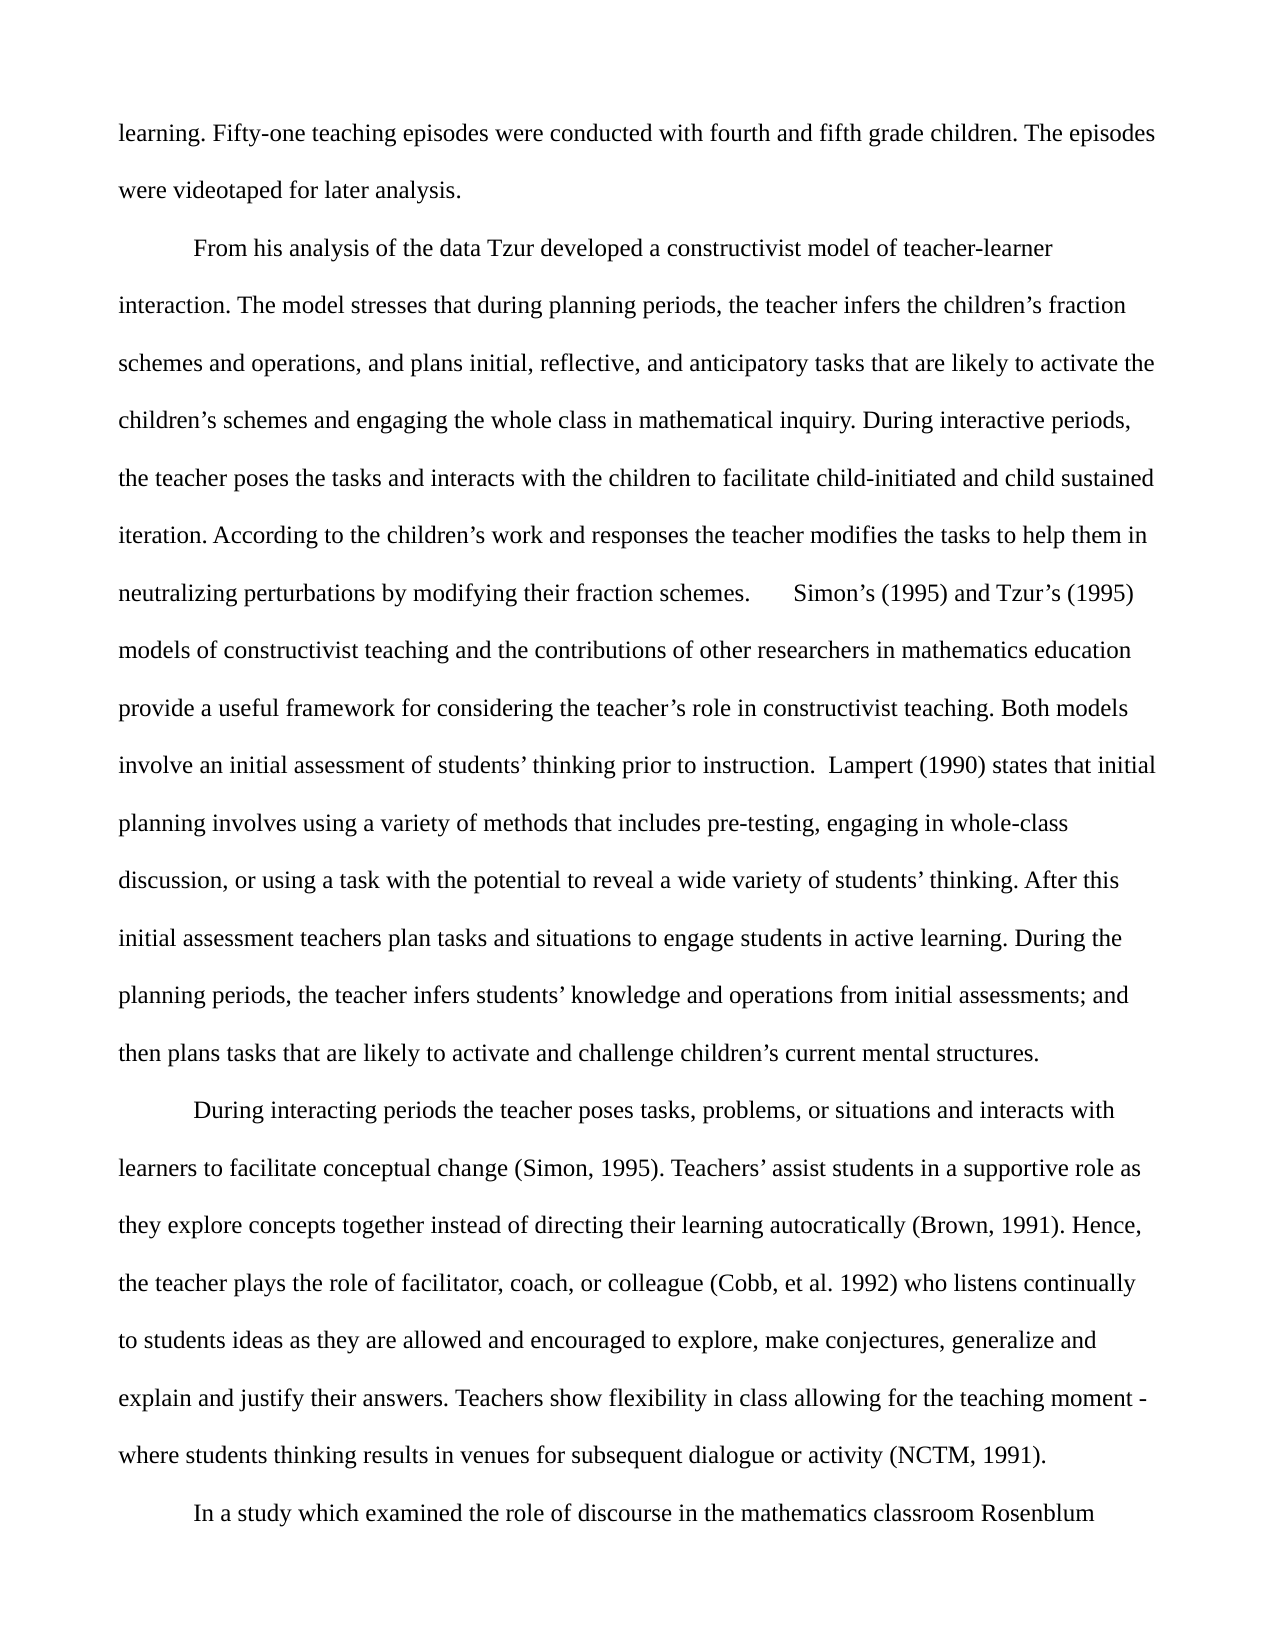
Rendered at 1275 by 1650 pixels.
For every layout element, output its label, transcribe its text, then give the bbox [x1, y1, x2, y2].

text In a study which examined the role of discourse in the mathematics classroom Rosenblum [118, 1498, 1157, 1527]
text learning. Fifty-one teaching episodes were conducted with fourth and fifth grade children. The episodes were videotaped for later analysis. [118, 118, 1157, 204]
text During interacting periods the teacher poses tasks, problems, or situations and interacts with learners to facilitate conceptual change (Simon, 1995). Teachers’ assist students in a supportive role as they explore concepts together instead of directing their learning autocratically (Brown, 1991). Hence, the teacher plays the role of facilitator, coach, or colleague (Cobb, et al. 1992) who listens continually to students ideas as they are allowed and encouraged to explore, make conjectures, generalize and explain and justify their answers. Teachers show flexibility in class allowing for the teaching moment - where students thinking results in venues for subsequent dialogue or activity (NCTM, 1991). [118, 1096, 1157, 1469]
text From his analysis of the data Tzur developed a constructivist model of teacher-learner interaction. The model stresses that during planning periods, the teacher infers the children’s fraction schemes and operations, and plans initial, reflective, and anticipatory tasks that are likely to activate the children’s schemes and engaging the whole class in mathematical inquiry. During interactive periods, the teacher poses the tasks and interacts with the children to facilitate child-initiated and child sustained iteration. According to the children’s work and responses the teacher modifies the tasks to help them in neutralizing perturbations by modifying their fraction schemes. Simon’s (1995) and Tzur’s (1995) models of constructivist teaching and the contributions of other researchers in mathematics education provide a useful framework for considering the teacher’s role in constructivist teaching. Both models involve an initial assessment of students’ thinking prior to instruction. Lampert (1990) states that initial planning involves using a variety of methods that includes pre-testing, engaging in whole-class discussion, or using a task with the potential to reveal a wide variety of students’ thinking. After this initial assessment teachers plan tasks and situations to engage students in active learning. During the planning periods, the teacher infers students’ knowledge and operations from initial assessments; and then plans tasks that are likely to activate and challenge children’s current mental structures. [118, 233, 1157, 1067]
